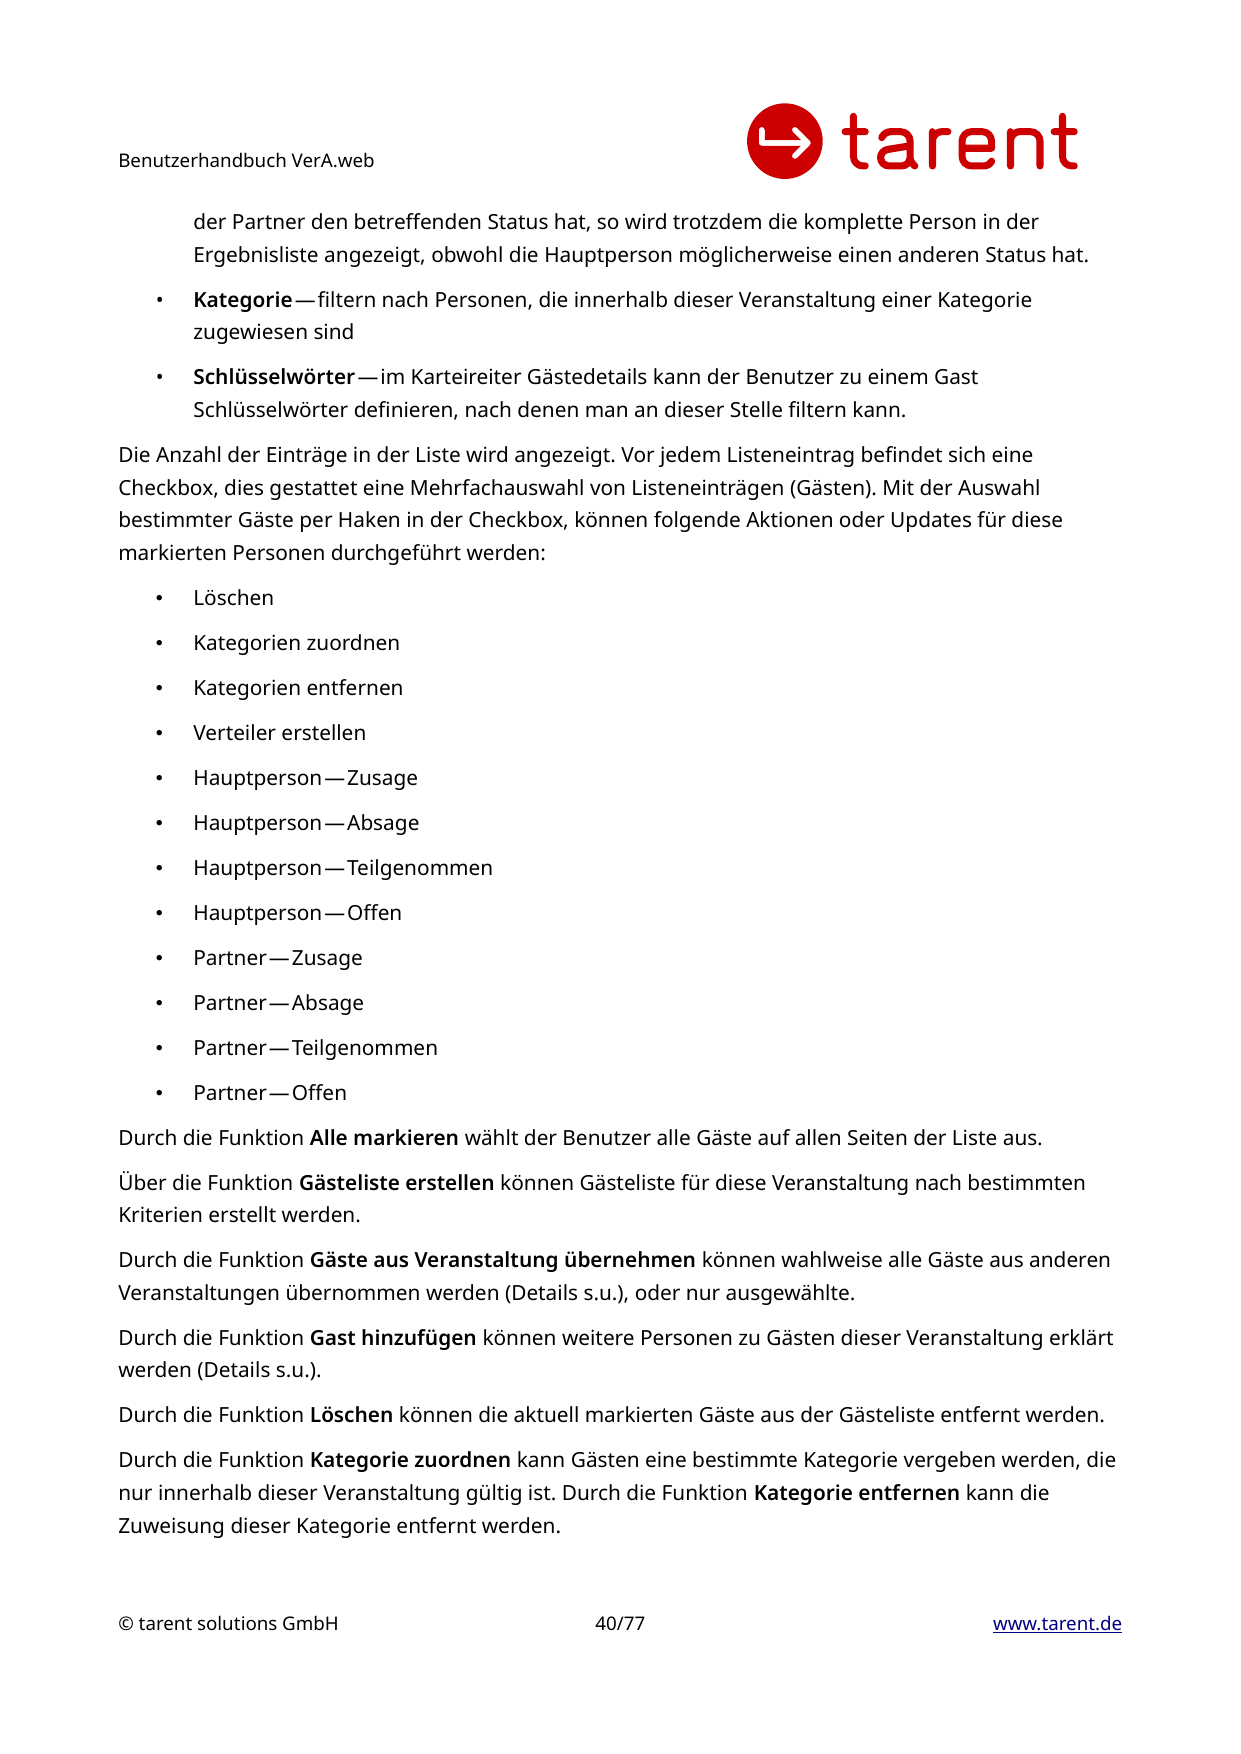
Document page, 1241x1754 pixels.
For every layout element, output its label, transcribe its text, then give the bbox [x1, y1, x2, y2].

list Hauptperson — Offen [156, 898, 1122, 926]
text Durch die Funktion Löschen können die aktuell markierten Gäste aus der Gästeliste entfernt werden. [118, 1401, 1122, 1429]
text Durch die Funktion Gäste aus Veranstaltung übernehmen können wahlweise alle Gäste aus anderen Veranstaltungen übernommen werden (Details s.u.), oder nur ausgewählte. [118, 1245, 1122, 1306]
list Hauptperson — Absage [156, 808, 1122, 836]
list Partner — Teilgenommen [156, 1033, 1122, 1061]
list Hauptperson — Zusage [156, 763, 1122, 791]
text Die Anzahl der Einträge in der Liste wird angezeigt. Vor jedem Listeneintrag befindet sich eine Checkbox, dies gestattet eine Mehrfachauswahl von Listeneinträgen (Gästen). Mit der Auswahl bestimmter Gäste per Haken in der Checkbox, können folgende Aktionen oder Updates für diese markierten Personen durchgeführt werden: [118, 440, 1122, 566]
list Partner — Offen [156, 1078, 1122, 1106]
text Durch die Funktion Kategorie zuordnen kann Gästen eine bestimmte Kategorie vergeben werden, die nur innerhalb dieser Veranstaltung gültig ist. Durch die Funktion Kategorie entfernen kann die Zuweisung dieser Kategorie entfernt werden. [118, 1446, 1122, 1539]
list Verteiler erstellen [156, 718, 1122, 746]
list Schlüsselwörter — im Karteireiter Gästedetails kann der Benutzer zu einem Gast Schlüsselwörter definieren, nach denen man an dieser Stelle filtern kann. [156, 362, 1122, 423]
list Kategorie — filtern nach Personen, die innerhalb dieser Veranstaltung einer Kategorie zugewiesen sind [156, 285, 1122, 346]
list Hauptperson — Teilgenommen [156, 853, 1122, 881]
list Partner — Zusage [156, 943, 1122, 971]
text Über die Funktion Gästeliste erstellen können Gästeliste für diese Veranstaltung nach bestimmten Kriterien erstellt werden. [118, 1168, 1122, 1229]
list Kategorien zuordnen [156, 628, 1122, 656]
list Kategorien entfernen [156, 673, 1122, 701]
list der Partner den betreffenden Status hat, so wird trotzdem die komplette Person in der Ergebnisliste angezeigt, obwohl die Hauptperson möglicherweise einen anderen Status hat. [156, 207, 1122, 268]
list Löschen [156, 583, 1122, 611]
list Partner — Absage [156, 988, 1122, 1016]
text Durch die Funktion Alle markieren wählt der Benutzer alle Gäste auf allen Seiten der Liste aus. [118, 1123, 1122, 1151]
text Durch die Funktion Gast hinzufügen können weitere Personen zu Gästen dieser Veranstaltung erklärt werden (Details s.u.). [118, 1323, 1122, 1384]
